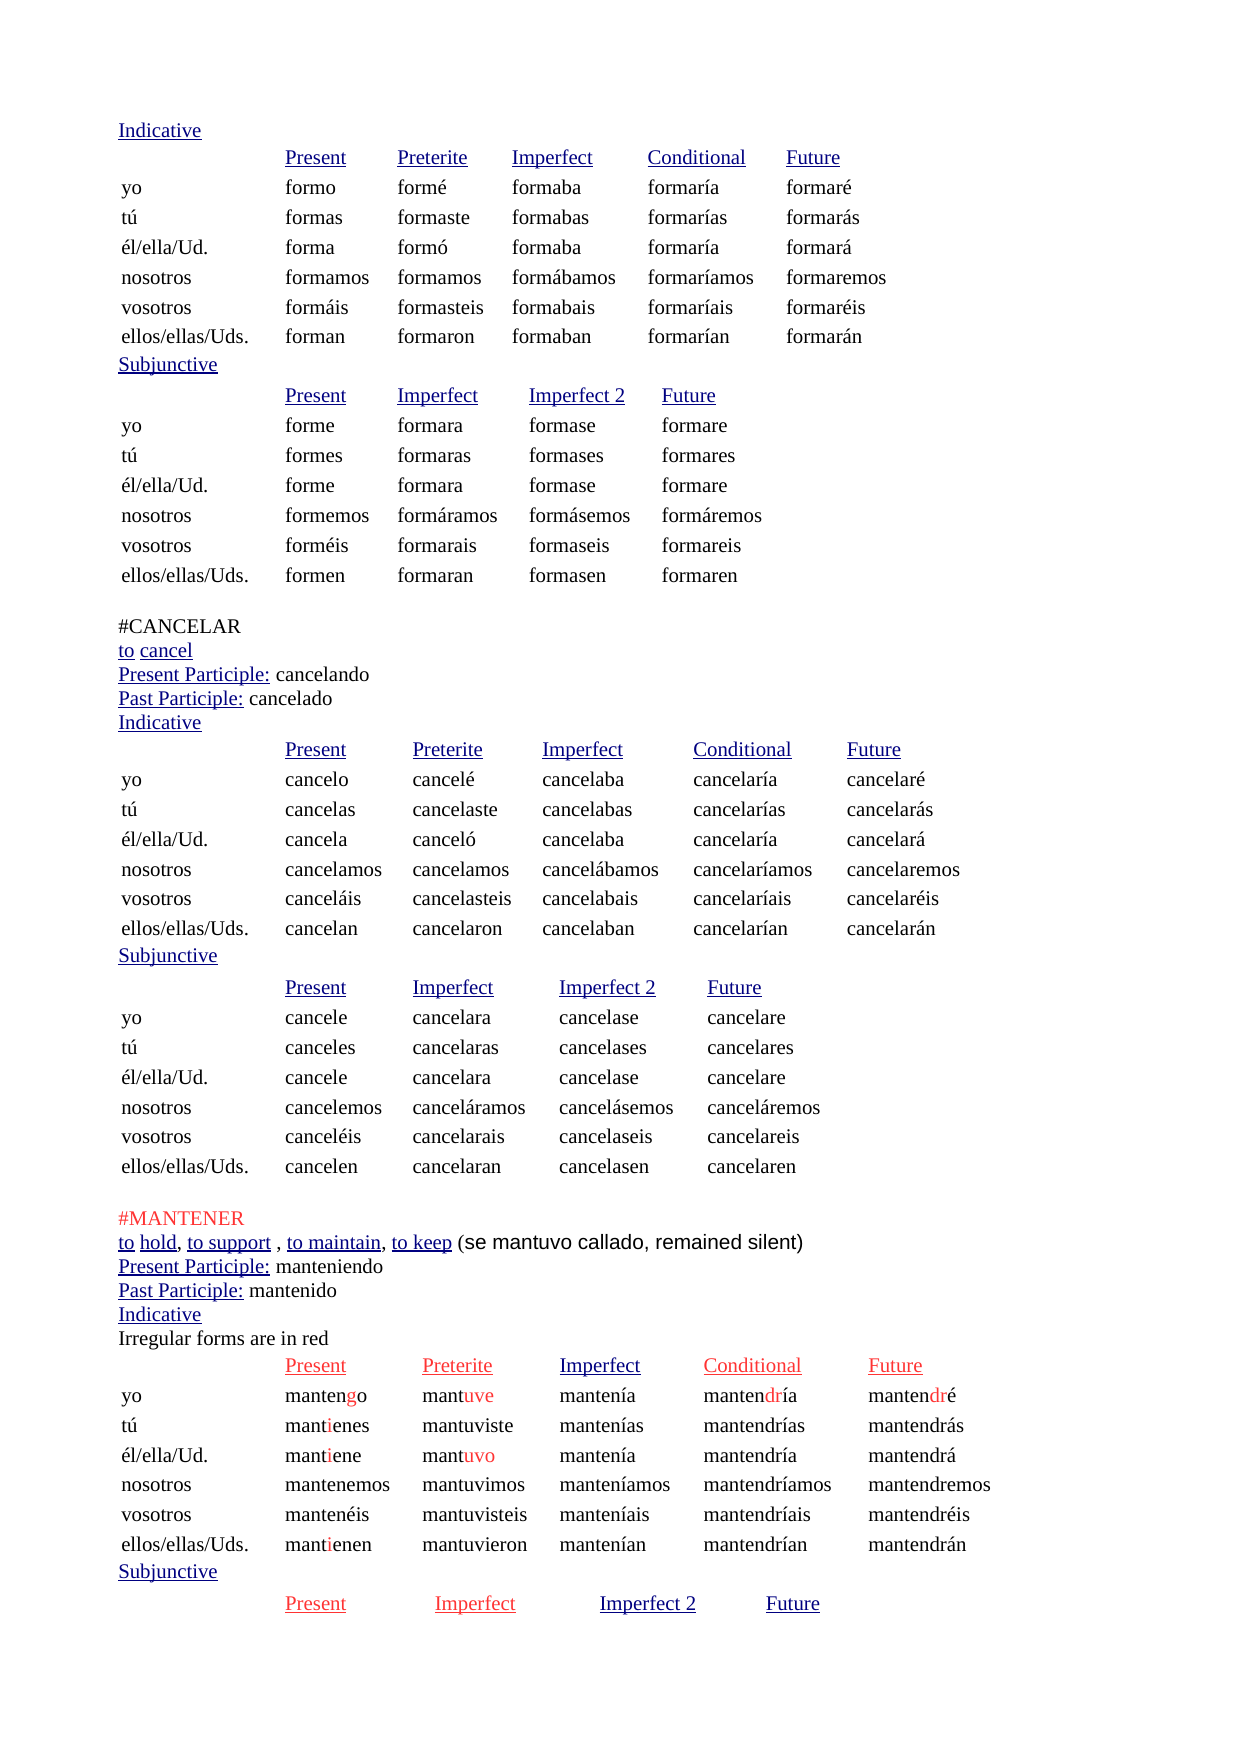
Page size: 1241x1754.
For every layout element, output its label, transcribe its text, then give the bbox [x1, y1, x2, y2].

table_cell formen [282, 560, 394, 589]
table_cell formaba [509, 172, 644, 202]
table_cell formaríais [645, 292, 783, 322]
table_cell forma [282, 232, 394, 262]
table_cell cancelas [282, 794, 409, 824]
table_cell cancele [282, 1062, 409, 1092]
table_cell formáis [282, 292, 394, 322]
table_cell mantienes [282, 1410, 419, 1439]
table_cell formaseis [526, 530, 658, 560]
table_cell formaremos [783, 262, 919, 292]
table_cell cancelo [282, 764, 409, 794]
table_cell formaré [783, 172, 919, 202]
table_cell formas [282, 202, 394, 232]
text Present Participle: cancelando [118, 662, 1122, 686]
text Subjunctive [118, 943, 1122, 967]
table_header Future [783, 142, 919, 172]
table_cell cancelasen [556, 1151, 704, 1181]
table_cell formaren [659, 560, 794, 589]
table_cell formasen [526, 560, 658, 589]
table_cell mantenían [556, 1529, 700, 1559]
table_header Conditional [690, 734, 844, 764]
table_cell formaste [394, 202, 509, 232]
table_cell formáramos [394, 500, 526, 530]
table_cell cancelases [556, 1032, 704, 1062]
table_cell cancelaríais [690, 884, 844, 913]
table_cell cancelamos [282, 854, 409, 883]
table_cell formaran [394, 560, 526, 589]
table_header Conditional [700, 1350, 865, 1380]
text Subjunctive [118, 1559, 1122, 1583]
table_cell él/ella/Ud. [118, 470, 282, 500]
table_cell forme [282, 470, 394, 500]
table_cell formará [783, 232, 919, 262]
table_cell nosotros [118, 1092, 282, 1122]
table_cell formara [394, 410, 526, 440]
table_cell formaba [509, 232, 644, 262]
table_cell cancelábamos [539, 854, 690, 883]
table_cell cancelé [409, 764, 539, 794]
table_header Imperfect 2 [556, 972, 704, 1002]
table_cell ellos/ellas/Uds. [118, 322, 282, 351]
table_header Future [844, 734, 995, 764]
table_cell formabais [509, 292, 644, 322]
table_cell mantendremos [865, 1470, 1028, 1499]
table_cell formare [659, 470, 794, 500]
table_header Imperfect [409, 972, 556, 1002]
table_cell forméis [282, 530, 394, 560]
table_cell yo [118, 764, 282, 794]
table_cell mantendríais [700, 1499, 865, 1529]
text to hold, to support , to maintain, to keep (se mantuvo callado, remained silent) [118, 1229, 1122, 1254]
table_cell yo [118, 1380, 282, 1410]
table_cell cancelarían [690, 913, 844, 943]
table_cell mantenía [556, 1380, 700, 1410]
table_header Imperfect [394, 380, 526, 410]
table_cell cancelabais [539, 884, 690, 913]
table_cell cancelare [704, 1062, 855, 1092]
table_cell nosotros [118, 1470, 282, 1499]
table_cell cancelará [844, 824, 995, 853]
table_cell formé [394, 172, 509, 202]
table_cell formes [282, 440, 394, 470]
text Past Participle: cancelado [118, 686, 1122, 710]
table_cell él/ella/Ud. [118, 1440, 282, 1469]
table_cell mantendría [700, 1440, 865, 1469]
table_cell tú [118, 794, 282, 824]
table_cell cancelareis [704, 1122, 855, 1151]
text Indicative [118, 118, 1122, 142]
table_cell canceles [282, 1032, 409, 1062]
table_cell cancelásemos [556, 1092, 704, 1122]
table_cell mantenéis [282, 1499, 419, 1529]
table_cell formabas [509, 202, 644, 232]
table_cell ellos/ellas/Uds. [118, 1151, 282, 1181]
table_cell nosotros [118, 262, 282, 292]
text to cancel [118, 638, 1122, 662]
table_cell formare [659, 410, 794, 440]
table_cell cancelarán [844, 913, 995, 943]
table_cell mantendría [700, 1380, 865, 1410]
table_cell mantenías [556, 1410, 700, 1439]
table_cell mantengo [282, 1380, 419, 1410]
table_cell formábamos [509, 262, 644, 292]
table_header Present [282, 734, 409, 764]
table_cell vosotros [118, 1122, 282, 1151]
table_cell mantendréis [865, 1499, 1028, 1529]
table_cell cancelara [409, 1062, 556, 1092]
table_cell mantendrás [865, 1410, 1028, 1439]
table_header Imperfect [556, 1350, 700, 1380]
table_cell tú [118, 1032, 282, 1062]
table_header Future [763, 1588, 932, 1618]
table_cell cancelarías [690, 794, 844, 824]
table_cell canceláis [282, 884, 409, 913]
table_cell mantendrías [700, 1410, 865, 1439]
text Indicative [118, 710, 1122, 734]
table_cell nosotros [118, 500, 282, 530]
table_cell ellos/ellas/Uds. [118, 1529, 282, 1559]
table_cell cancelare [704, 1002, 855, 1032]
table_cell cancelen [282, 1151, 409, 1181]
text Subjunctive [118, 351, 1122, 376]
table_cell mantuvieron [419, 1529, 556, 1559]
table_header Present [282, 1588, 432, 1618]
table_cell mantendrían [700, 1529, 865, 1559]
table_cell mantendríamos [700, 1470, 865, 1499]
table_cell manteníamos [556, 1470, 700, 1499]
table_cell nosotros [118, 854, 282, 883]
table_cell formaría [645, 172, 783, 202]
table_header Preterite [419, 1350, 556, 1380]
table_cell mantuvo [419, 1440, 556, 1469]
table_cell formarían [645, 322, 783, 351]
table_cell canceláremos [704, 1092, 855, 1122]
table_cell formares [659, 440, 794, 470]
table_cell mantenía [556, 1440, 700, 1469]
table_cell formamos [282, 262, 394, 292]
table_cell mantuviste [419, 1410, 556, 1439]
table_cell formases [526, 440, 658, 470]
table_cell formó [394, 232, 509, 262]
table_cell vosotros [118, 530, 282, 560]
text Present Participle: manteniendo [118, 1254, 1122, 1278]
table_cell mantenemos [282, 1470, 419, 1499]
table_cell formamos [394, 262, 509, 292]
table_header Preterite [394, 142, 509, 172]
table_cell cancelara [409, 1002, 556, 1032]
table_cell forme [282, 410, 394, 440]
table_header [118, 734, 282, 764]
table_cell cancelares [704, 1032, 855, 1062]
table_cell mantuve [419, 1380, 556, 1410]
table_cell formase [526, 410, 658, 440]
table_cell formarán [783, 322, 919, 351]
table_cell cancelaste [409, 794, 539, 824]
table_header Present [282, 142, 394, 172]
table_cell cancelan [282, 913, 409, 943]
table_header Imperfect 2 [596, 1588, 763, 1618]
table_cell cancelaras [409, 1032, 556, 1062]
table_header [118, 972, 282, 1002]
table_cell formaría [645, 232, 783, 262]
table_cell formaban [509, 322, 644, 351]
text #MANTENER [118, 1205, 1122, 1229]
table_cell mantendré [865, 1380, 1028, 1410]
table_cell cancelemos [282, 1092, 409, 1122]
table_cell formásemos [526, 500, 658, 530]
table_cell yo [118, 172, 282, 202]
table_cell formarás [783, 202, 919, 232]
table_header Present [282, 380, 394, 410]
table_cell canceléis [282, 1122, 409, 1151]
table_cell cancelaríamos [690, 854, 844, 883]
table_cell él/ella/Ud. [118, 1062, 282, 1092]
table_cell ellos/ellas/Uds. [118, 913, 282, 943]
table_cell mantendrán [865, 1529, 1028, 1559]
table_cell cancelaran [409, 1151, 556, 1181]
table_cell mantiene [282, 1440, 419, 1469]
table_cell ellos/ellas/Uds. [118, 560, 282, 589]
table_cell formase [526, 470, 658, 500]
table_cell canceló [409, 824, 539, 853]
table_cell cancele [282, 1002, 409, 1032]
table_header Imperfect [539, 734, 690, 764]
table_cell formaríamos [645, 262, 783, 292]
table_cell mantendrá [865, 1440, 1028, 1469]
table_header Preterite [409, 734, 539, 764]
table_header Future [659, 380, 794, 410]
table_cell cancelasteis [409, 884, 539, 913]
table_cell cancelaseis [556, 1122, 704, 1151]
table_cell yo [118, 410, 282, 440]
table_header Future [704, 972, 855, 1002]
table_header Present [282, 1350, 419, 1380]
text #CANCELAR [118, 614, 1122, 638]
table_cell vosotros [118, 292, 282, 322]
table_cell cancelarais [409, 1122, 556, 1151]
table_cell cancelaren [704, 1151, 855, 1181]
table_cell formemos [282, 500, 394, 530]
table_cell cancelaréis [844, 884, 995, 913]
table_header Conditional [645, 142, 783, 172]
table_header [118, 1588, 282, 1618]
table_cell formareis [659, 530, 794, 560]
table_cell formarais [394, 530, 526, 560]
table_cell cancelaría [690, 824, 844, 853]
table_cell él/ella/Ud. [118, 824, 282, 853]
table_cell cancelase [556, 1062, 704, 1092]
table_cell cancelarás [844, 794, 995, 824]
table_cell manteníais [556, 1499, 700, 1529]
table_header [118, 1350, 282, 1380]
table_cell cancelase [556, 1002, 704, 1032]
table_cell tú [118, 440, 282, 470]
table_cell mantuvisteis [419, 1499, 556, 1529]
text Indicative [118, 1302, 1122, 1326]
table_cell formarías [645, 202, 783, 232]
table_header Future [865, 1350, 1028, 1380]
table_cell cancelaremos [844, 854, 995, 883]
table_header Imperfect [509, 142, 644, 172]
table_cell cancelamos [409, 854, 539, 883]
text Irregular forms are in red [118, 1326, 1122, 1350]
table_cell mantuvimos [419, 1470, 556, 1499]
text Past Participle: mantenido [118, 1278, 1122, 1302]
table_cell cancelaría [690, 764, 844, 794]
table_cell formara [394, 470, 526, 500]
table_header Present [282, 972, 409, 1002]
table_header Imperfect [432, 1588, 596, 1618]
table_cell forman [282, 322, 394, 351]
table_cell él/ella/Ud. [118, 232, 282, 262]
table_header Imperfect 2 [526, 380, 658, 410]
table_cell cancelaban [539, 913, 690, 943]
table_cell cancelaba [539, 824, 690, 853]
table_header [118, 380, 282, 410]
table_cell cancelaba [539, 764, 690, 794]
table_cell vosotros [118, 1499, 282, 1529]
table_header [118, 142, 282, 172]
table_cell formaras [394, 440, 526, 470]
table_cell mantienen [282, 1529, 419, 1559]
table_cell yo [118, 1002, 282, 1032]
table_cell formáremos [659, 500, 794, 530]
table_cell cancela [282, 824, 409, 853]
table_cell formaron [394, 322, 509, 351]
table_cell formaréis [783, 292, 919, 322]
table_cell cancelaré [844, 764, 995, 794]
table_cell formasteis [394, 292, 509, 322]
table_cell tú [118, 202, 282, 232]
table_cell cancelaron [409, 913, 539, 943]
table_cell tú [118, 1410, 282, 1439]
table_cell cancelabas [539, 794, 690, 824]
table_cell formo [282, 172, 394, 202]
table_cell canceláramos [409, 1092, 556, 1122]
table_cell vosotros [118, 884, 282, 913]
